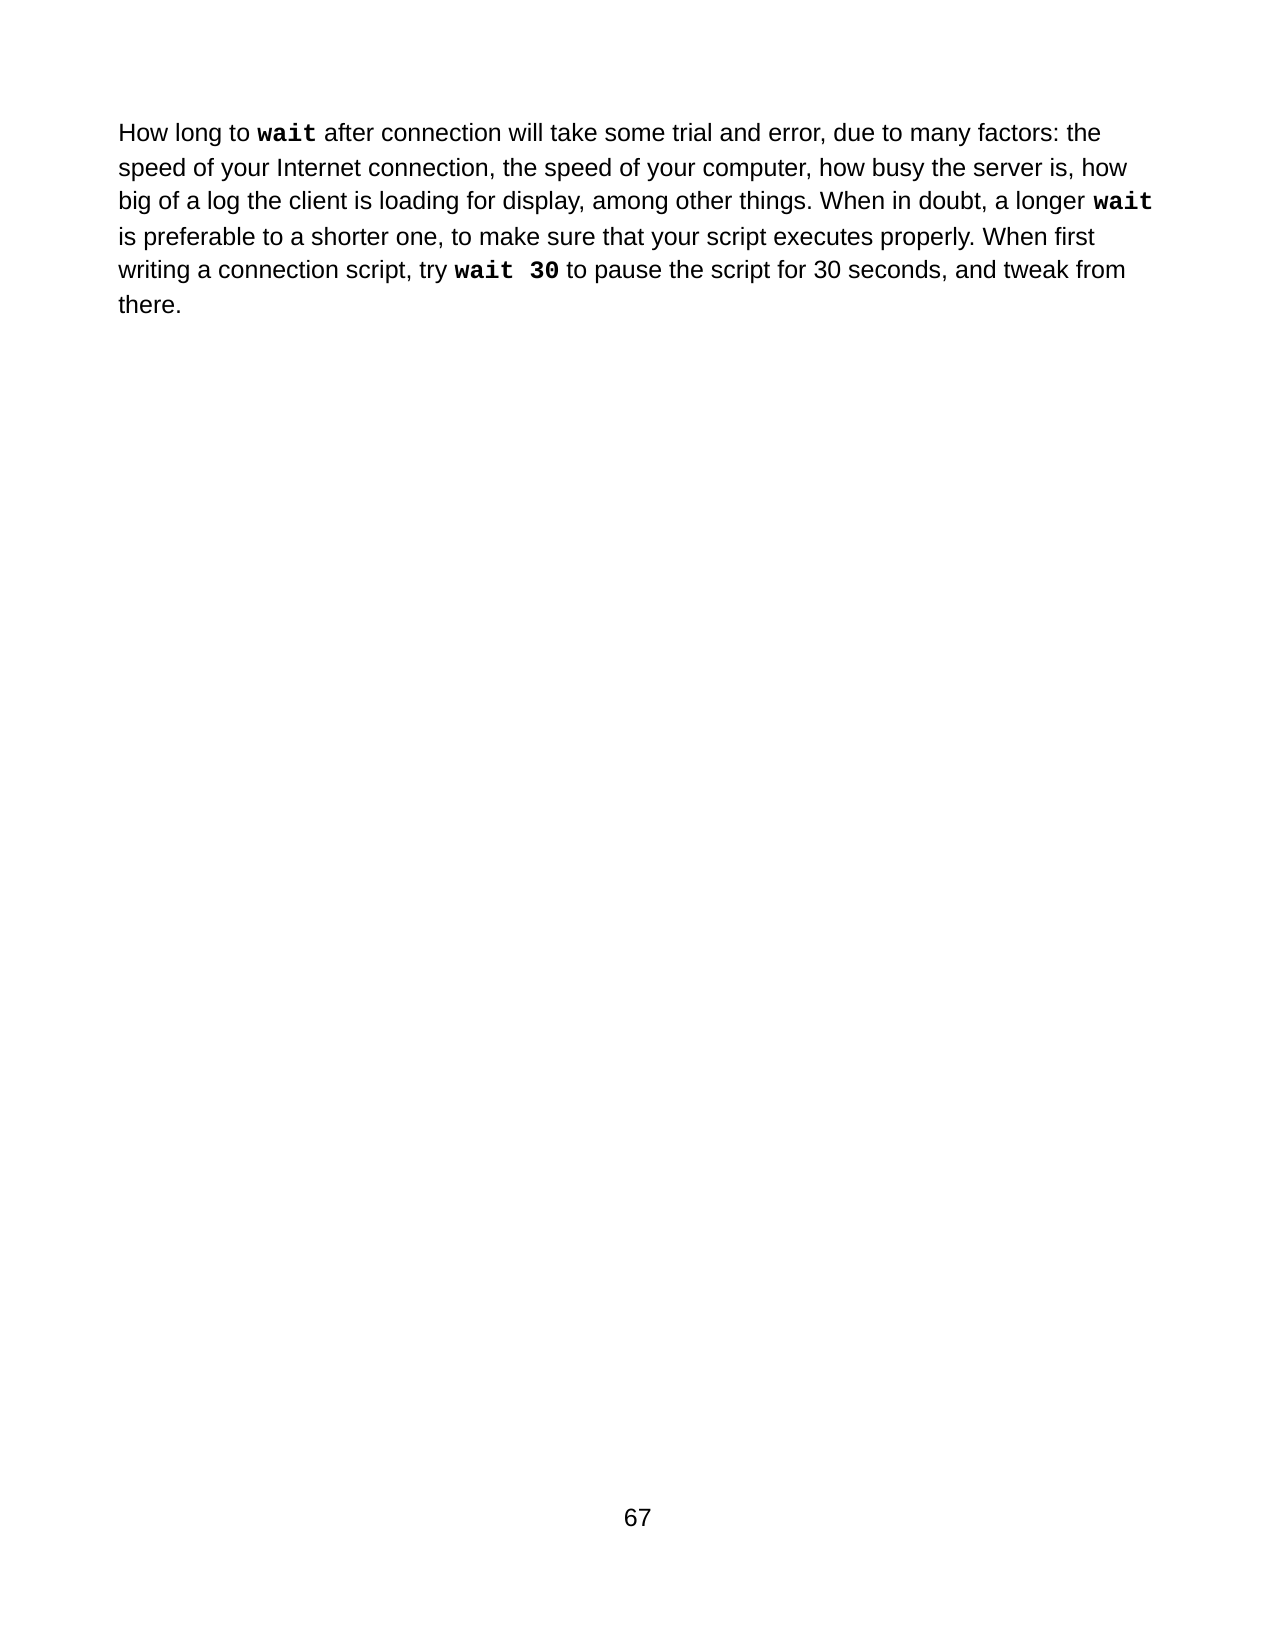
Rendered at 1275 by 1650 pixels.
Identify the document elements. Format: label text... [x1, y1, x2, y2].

text How long to wait after connection will take some trial and error, due to many factors: the speed of your Internet connection, the speed of your computer, how busy the server is, how big of a log the client is loading for display, among other things. When in doubt, a longer wait is preferable to a shorter one, to make sure that your script executes properly. When first writing a connection script, try wait 30 to pause the script for 30 seconds, and tweak from there. [118, 118, 1157, 318]
